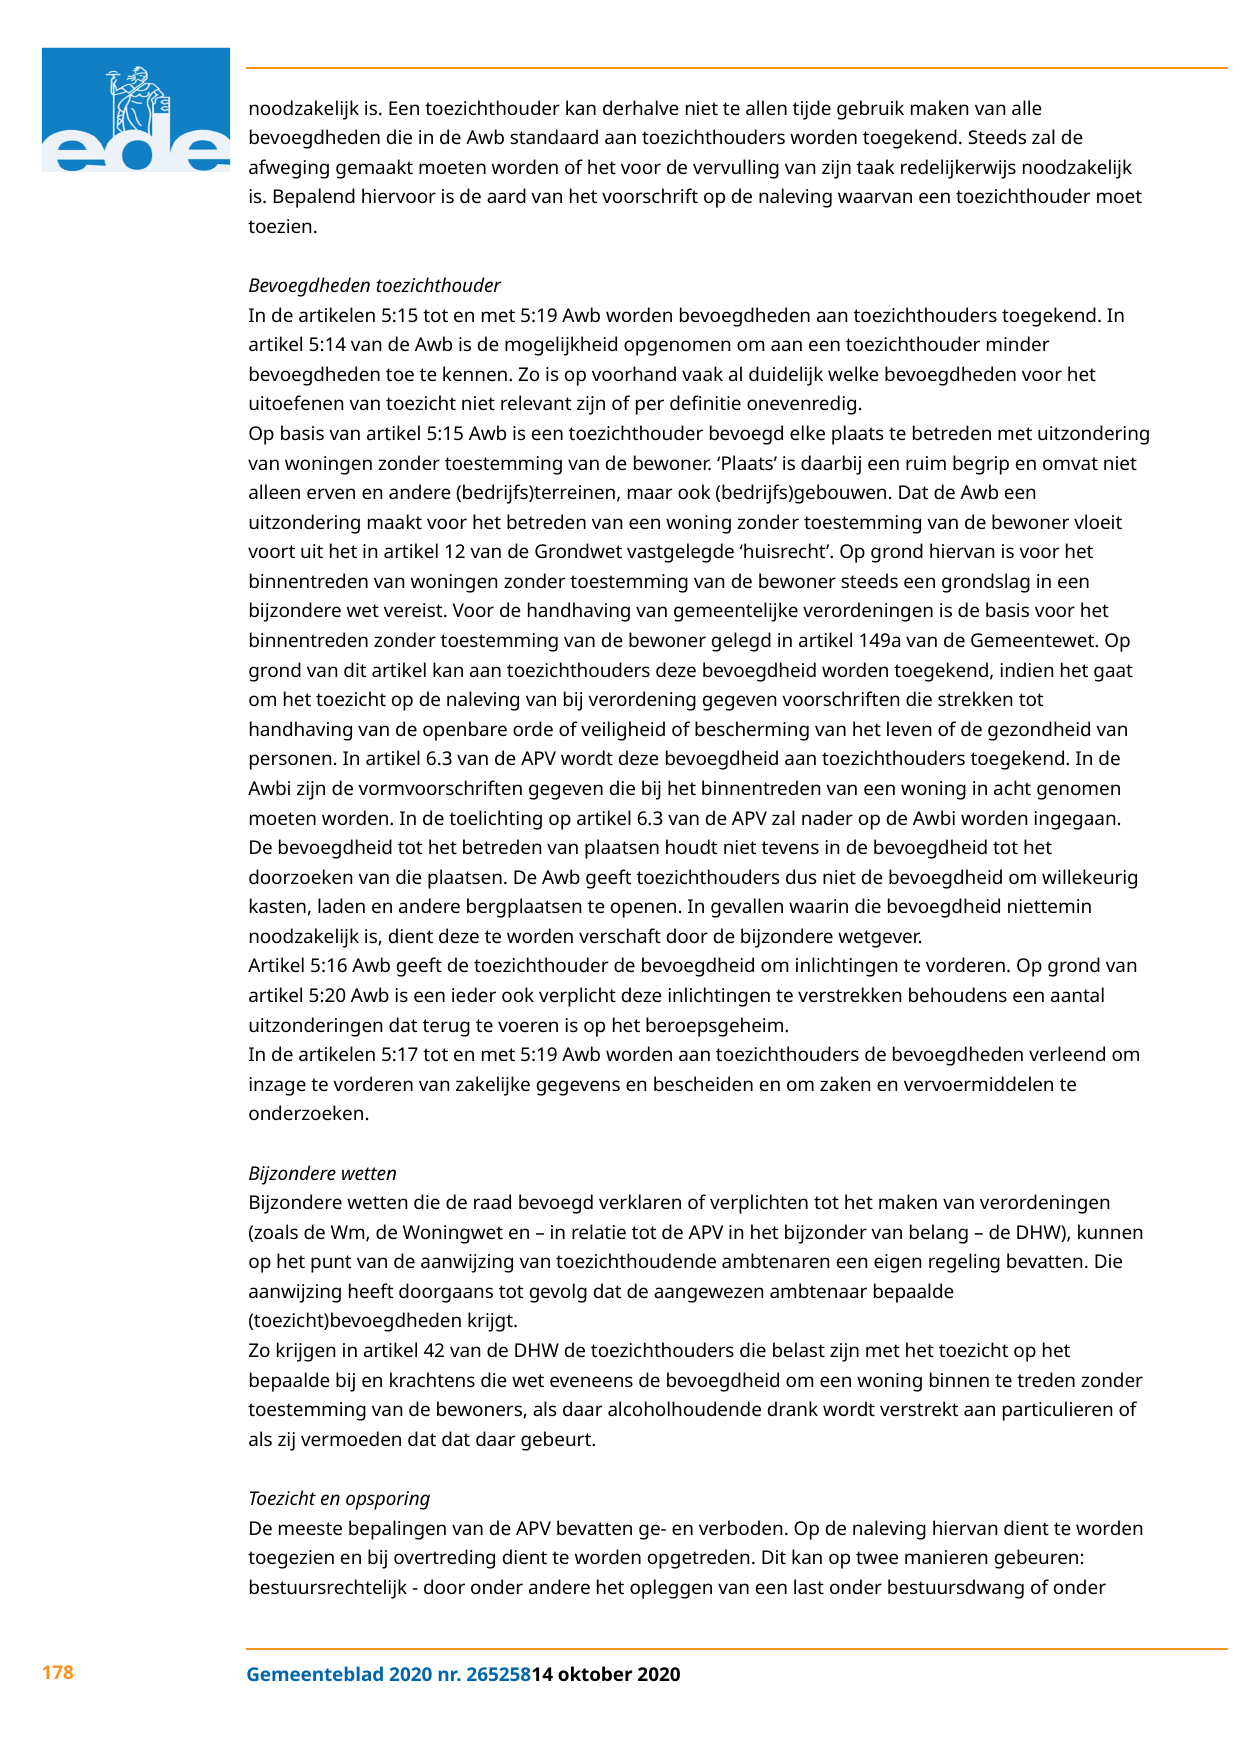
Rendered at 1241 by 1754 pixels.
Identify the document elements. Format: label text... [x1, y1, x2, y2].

text Artikel 5:16 Awb geeft de toezichthouder de bevoegdheid om inlichtingen te vorderen. Op grond van artikel 5:20 Awb is een ieder ook verplicht deze inlichtingen te verstrekken behoudens een aantal uitzonderingen dat terug te voeren is op het beroepsgeheim. [248, 953, 1152, 1038]
text Bijzondere wetten [248, 1160, 1152, 1186]
text Op basis van artikel 5:15 Awb is een toezichthouder bevoegd elke plaats te betreden met uitzondering van woningen zonder toestemming van de bewoner. ‘Plaats’ is daarbij een ruim begrip en omvat niet alleen erven en andere (bedrijfs)terreinen, maar ook (bedrijfs)gebouwen. Dat de Awb een uitzondering maakt voor het betreden van een woning zonder toestemming van de bewoner vloeit voort uit het in artikel 12 van de Grondwet vastgelegde ‘huisrecht’. Op grond hiervan is voor het binnentreden van woningen zonder toestemming van de bewoner steeds een grondslag in een bijzondere wet vereist. Voor de handhaving van gemeentelijke verordeningen is de basis voor het binnentreden zonder toestemming van de bewoner gelegd in artikel 149a van de Gemeentewet. Op grond van dit artikel kan aan toezichthouders deze bevoegdheid worden toegekend, indien het gaat om het toezicht op de naleving van bij verordening gegeven voorschriften die strekken tot handhaving van de openbare orde of veiligheid of bescherming van het leven of de gezondheid van personen. In artikel 6.3 van de APV wordt deze bevoegdheid aan toezichthouders toegekend. In de Awbi zijn de vormvoorschriften gegeven die bij het binnentreden van een woning in acht genomen moeten worden. In de toelichting op artikel 6.3 van de APV zal nader op de Awbi worden ingegaan. [248, 420, 1152, 831]
text noodzakelijk is. Een toezichthouder kan derhalve niet te allen tijde gebruik maken van alle bevoegdheden die in de Awb standaard aan toezichthouders worden toegekend. Steeds zal de afweging gemaakt moeten worden of het voor de vervulling van zijn taak redelijkerwijs noodzakelijk is. Bepalend hiervoor is de aard van het voorschrift op de naleving waarvan een toezichthouder moet toezien. [248, 95, 1152, 239]
text In de artikelen 5:15 tot en met 5:19 Awb worden bevoegdheden aan toezichthouders toegekend. In artikel 5:14 van de Awb is de mogelijkheid opgenomen om aan een toezichthouder minder bevoegdheden toe te kennen. Zo is op voorhand vaak al duidelijk welke bevoegdheden voor het uitoefenen van toezicht niet relevant zijn of per definitie onevenredig. [248, 302, 1152, 416]
picture [41, 47, 231, 172]
text Bijzondere wetten die de raad bevoegd verklaren of verplichten tot het maken van verordeningen (zoals de Wm, de Woningwet en – in relatie tot de APV in het bijzonder van belang – de DHW), kunnen op het punt van de aanwijzing van toezichthoudende ambtenaren een eigen regeling bevatten. Die aanwijzing heeft doorgaans tot gevolg dat de aangewezen ambtenaar bepaalde (toezicht)bevoegdheden krijgt. [248, 1189, 1152, 1333]
text De meeste bepalingen van de APV bevatten ge- en verboden. Op de naleving hiervan dient te worden toegezien en bij overtreding dient te worden opgetreden. Dit kan op twee manieren gebeuren: bestuursrechtelijk - door onder andere het opleggen van een last onder bestuursdwang of onder [248, 1515, 1152, 1600]
text In de artikelen 5:17 tot en met 5:19 Awb worden aan toezichthouders de bevoegdheden verleend om inzage te vorderen van zakelijke gegevens en bescheiden en om zaken en vervoermiddelen te onderzoeken. [248, 1041, 1152, 1126]
text De bevoegdheid tot het betreden van plaatsen houdt niet tevens in de bevoegdheid tot het doorzoeken van die plaatsen. De Awb geeft toezichthouders dus niet de bevoegdheid om willekeurig kasten, laden en andere bergplaatsen te openen. In gevallen waarin die bevoegdheid niettemin noodzakelijk is, dient deze te worden verschaft door de bijzondere wetgever. [248, 834, 1152, 949]
text Zo krijgen in artikel 42 van de DHW de toezichthouders die belast zijn met het toezicht op het bepaalde bij en krachtens die wet eveneens de bevoegdheid om een woning binnen te treden zonder toestemming van de bewoners, als daar alcoholhoudende drank wordt verstrekt aan particulieren of als zij vermoeden dat dat daar gebeurt. [248, 1337, 1152, 1452]
text Toezicht en opsporing [248, 1485, 1152, 1511]
text Bevoegdheden toezichthouder [248, 272, 1152, 298]
